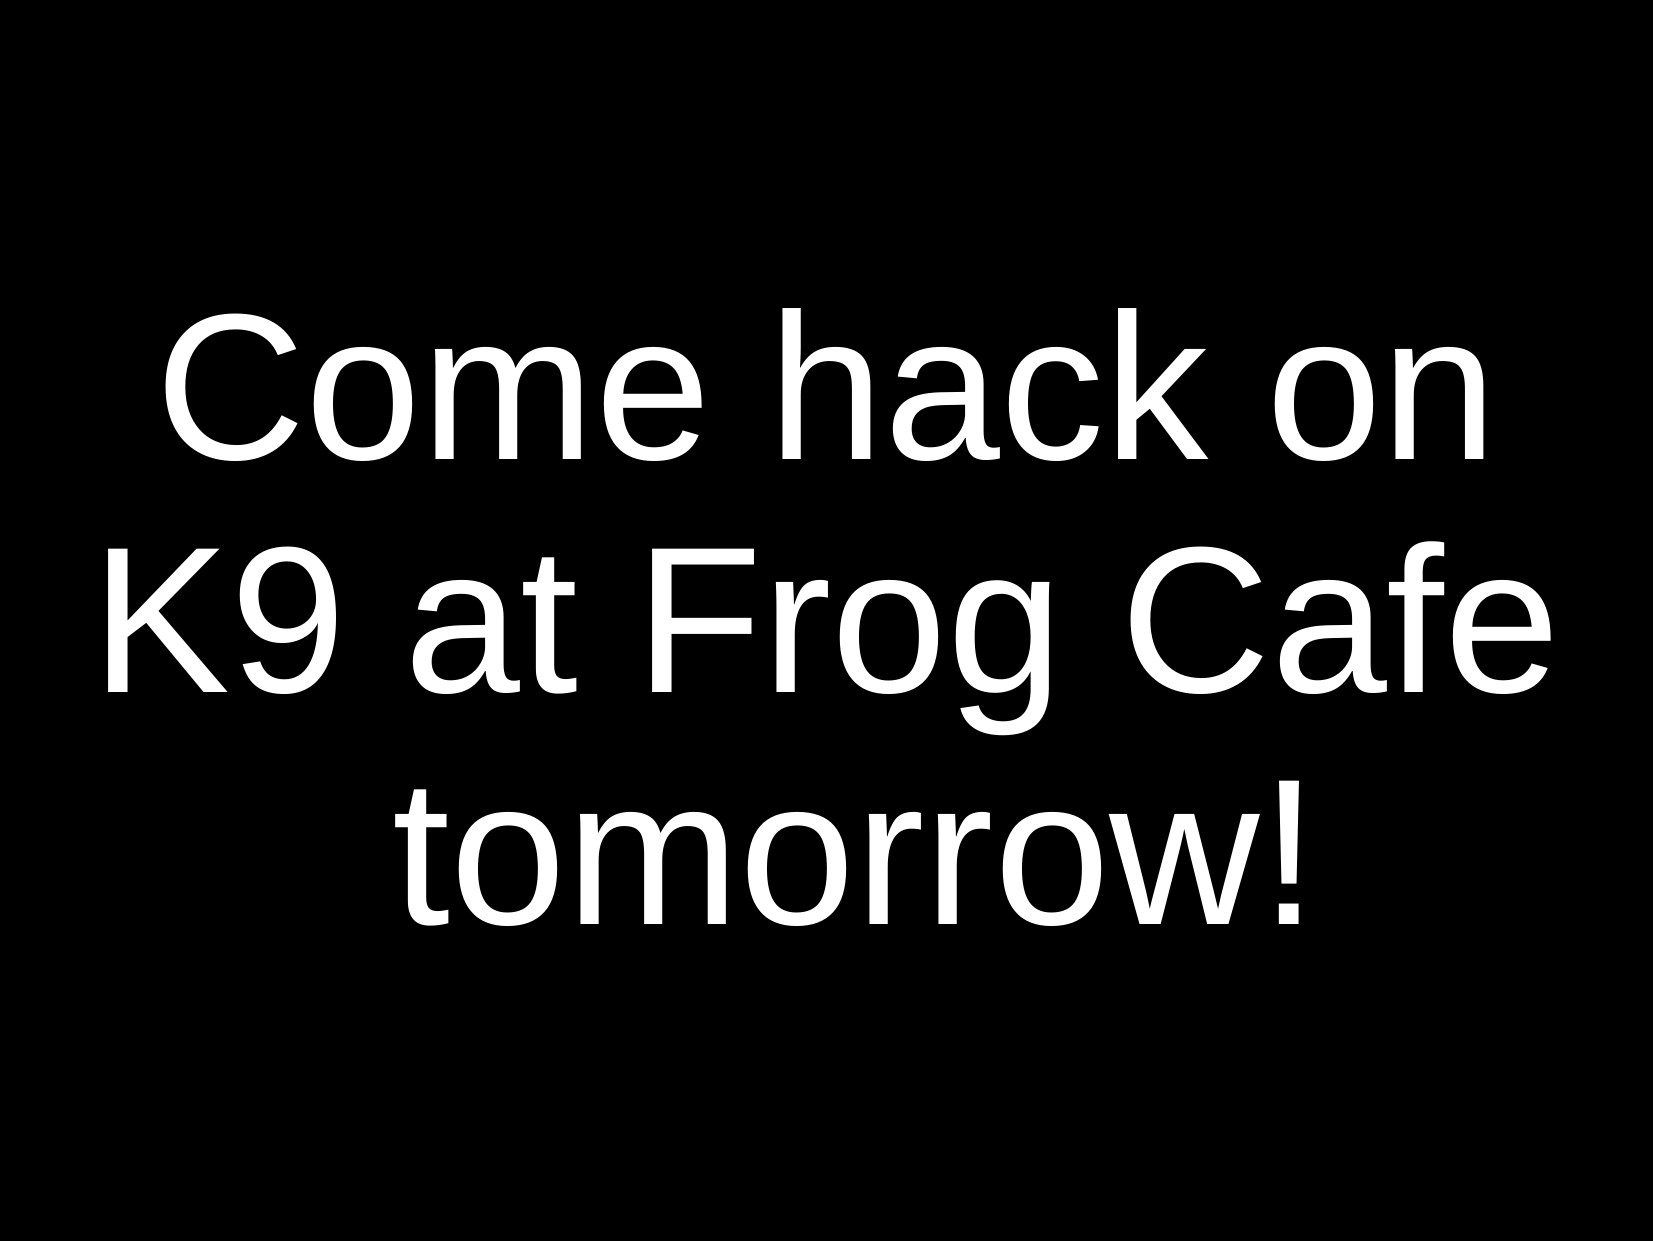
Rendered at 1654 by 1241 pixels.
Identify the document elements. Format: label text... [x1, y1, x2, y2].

title Come hack on K9 at Frog Cafe tomorrow! [82, 101, 1571, 1140]
